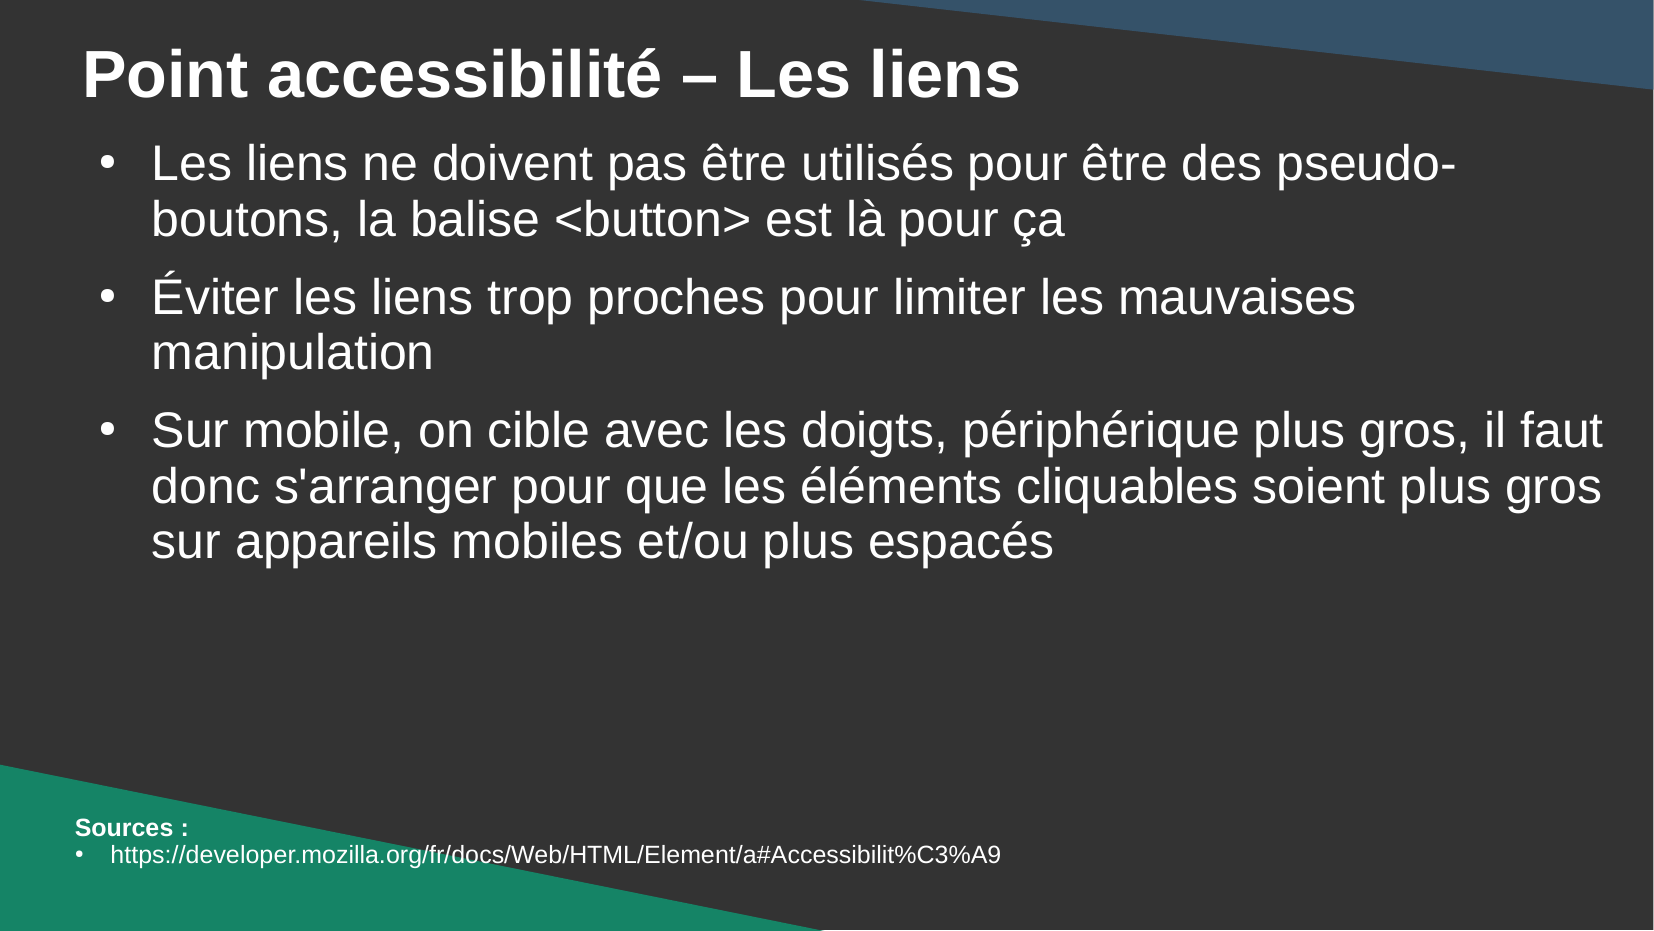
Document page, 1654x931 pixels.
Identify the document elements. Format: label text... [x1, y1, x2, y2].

list Les liens ne doivent pas être utilisés pour être des pseudo-boutons, la balise <button> est là pour ça Éviter les liens trop proches pour limiter les mauvaises manipulation Sur mobile, on cible avec les doigts, périphérique plus gros, il faut donc s'arranger pour que les éléments cliquables soient plus gros sur appareils mobiles et/ou plus espacés [80, 135, 1605, 780]
text_box [0, 764, 200, 931]
text_box [859, 0, 1654, 90]
text_box Sources : https://developer.mozilla.org/fr/docs/Web/HTML/Element/a#Accessibilit%C3%A9 [60, 805, 1546, 931]
title Point accessibilité – Les liens [82, 37, 1571, 122]
